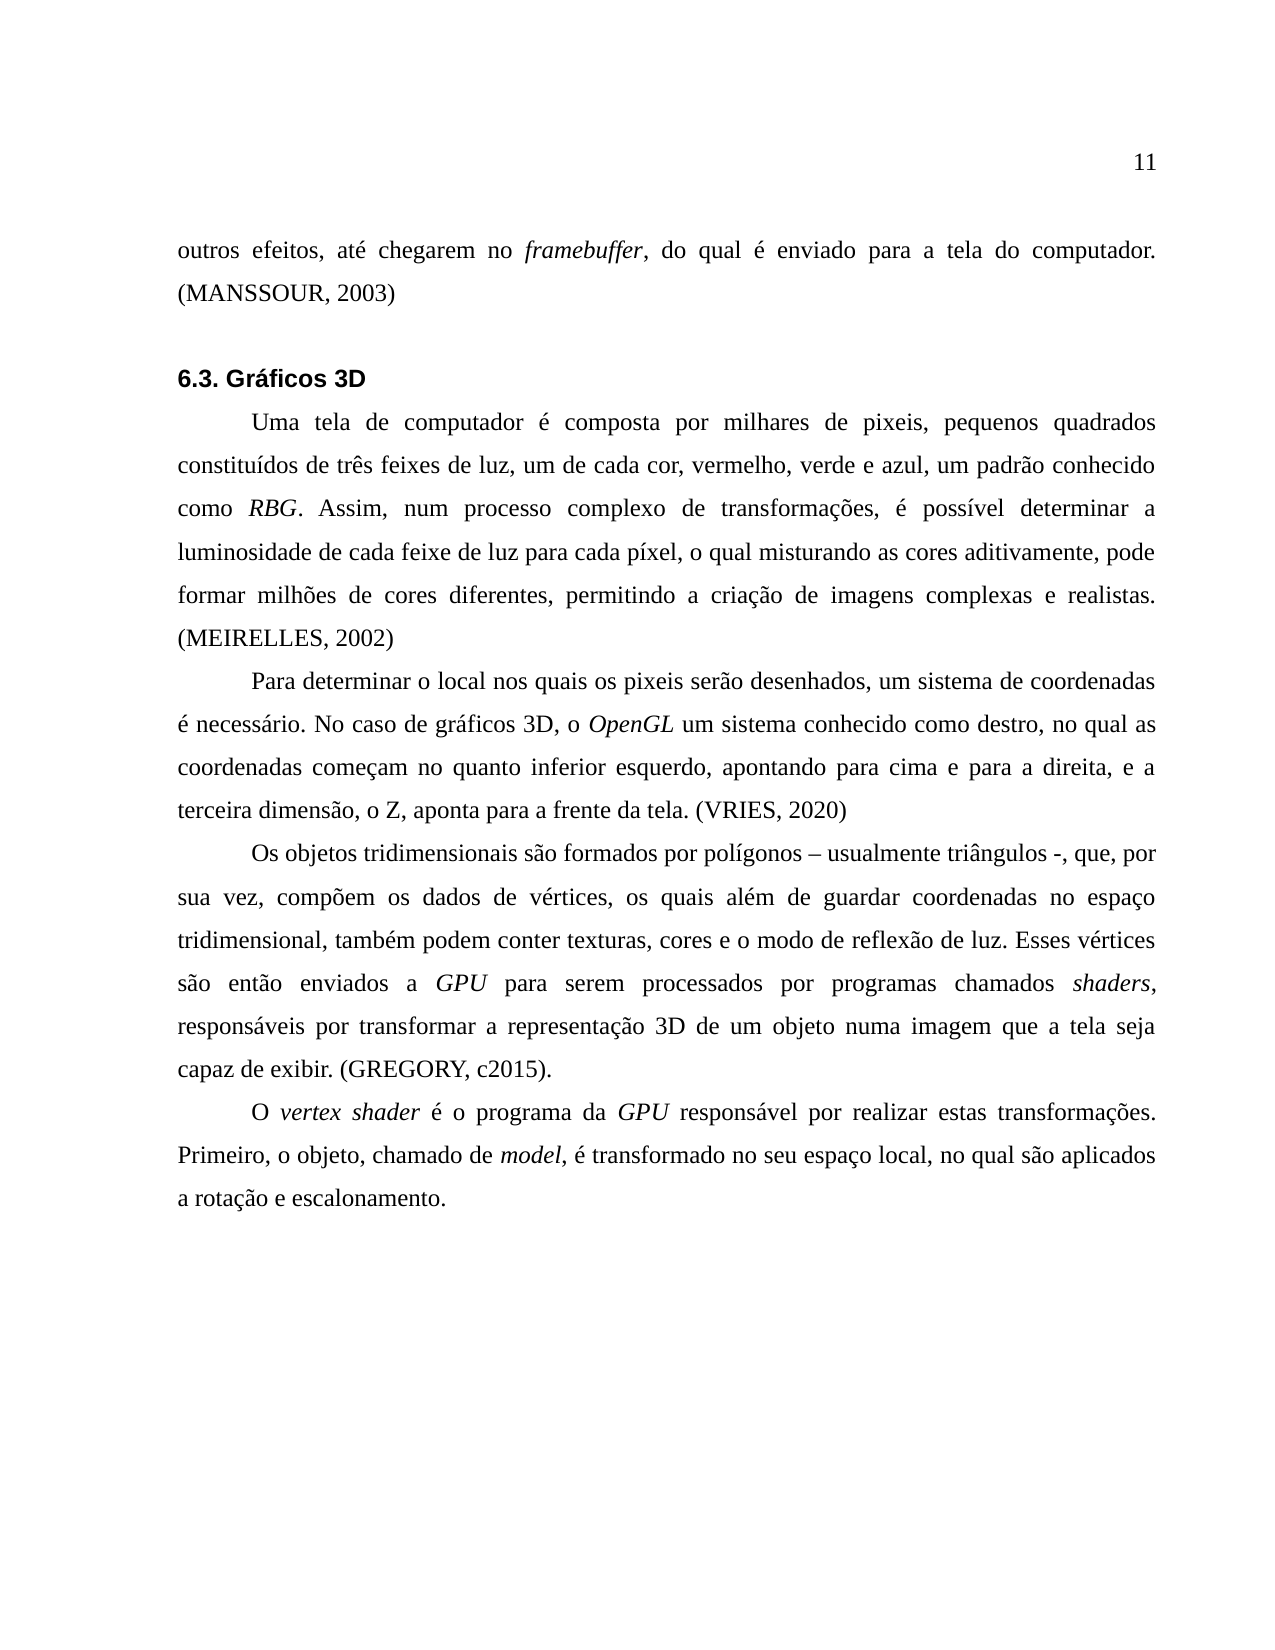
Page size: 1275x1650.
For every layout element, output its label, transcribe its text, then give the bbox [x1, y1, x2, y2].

text outros efeitos, até chegarem no framebuffer, do qual é enviado para a tela do computador. (MANSSOUR, 2003) [177, 235, 1157, 307]
text O vertex shader é o programa da GPU responsável por realizar estas transformações. Primeiro, o objeto, chamado de model, é transformado no seu espaço local, no qual são aplicados a rotação e escalonamento. [177, 1097, 1157, 1212]
text Os objetos tridimensionais são formados por polígonos – usualmente triângulos -, que, por sua vez, compõem os dados de vértices, os quais além de guardar coordenadas no espaço tridimensional, também podem conter texturas, cores e o modo de reflexão de luz. Esses vértices são então enviados a GPU para serem processados por programas chamados shaders, responsáveis por transformar a representação 3D de um objeto numa imagem que a tela seja capaz de exibir. (GREGORY, c2015). [177, 838, 1157, 1083]
subtitle 6.3. Gráficos 3D [177, 364, 1157, 393]
text Uma tela de computador é composta por milhares de pixeis, pequenos quadrados constituídos de três feixes de luz, um de cada cor, vermelho, verde e azul, um padrão conhecido como RBG. Assim, num processo complexo de transformações, é possível determinar a luminosidade de cada feixe de luz para cada píxel, o qual misturando as cores aditivamente, pode formar milhões de cores diferentes, permitindo a criação de imagens complexas e realistas. (MEIRELLES, 2002) [177, 407, 1157, 652]
text Para determinar o local nos quais os pixeis serão desenhados, um sistema de coordenadas é necessário. No caso de gráficos 3D, o OpenGL um sistema conhecido como destro, no qual as coordenadas começam no quanto inferior esquerdo, apontando para cima e para a direita, e a terceira dimensão, o Z, aponta para a frente da tela. (VRIES, 2020) [177, 666, 1157, 824]
